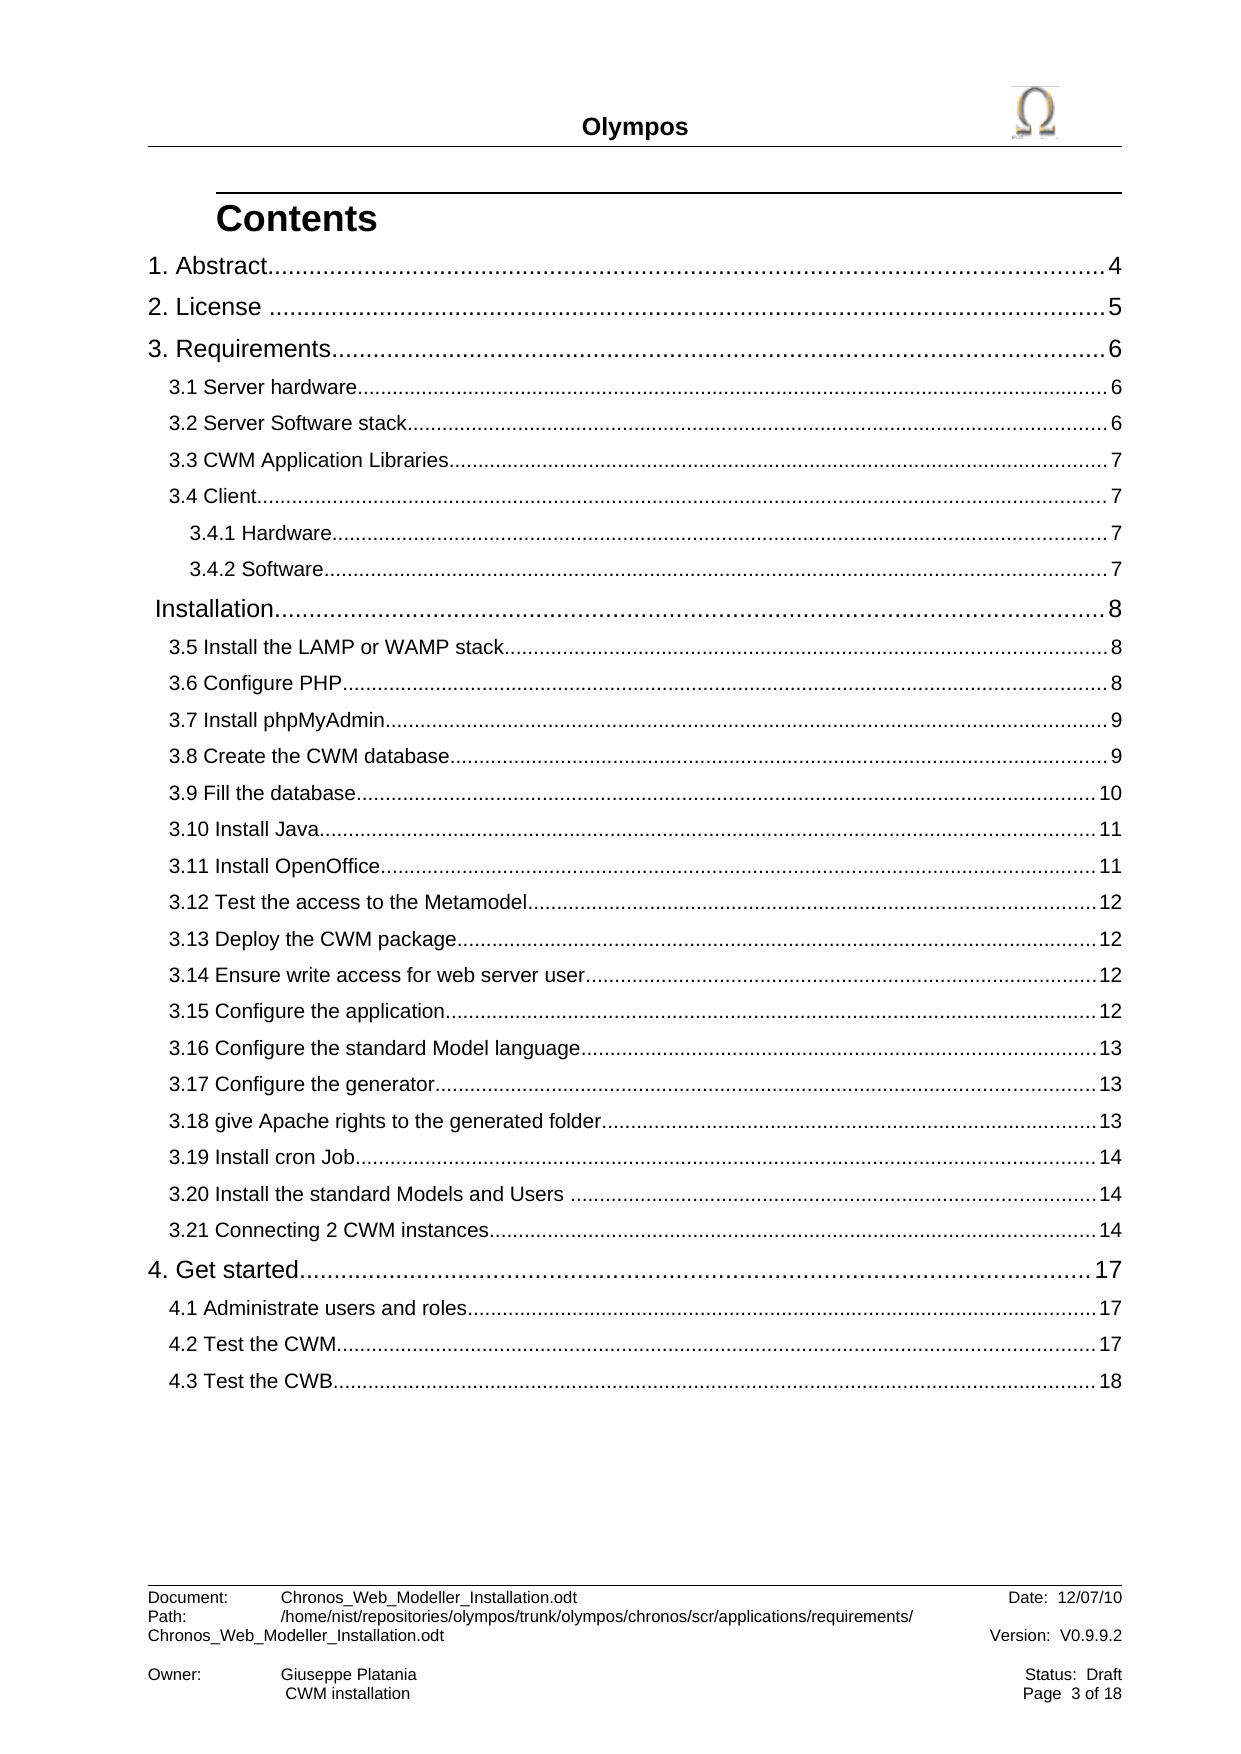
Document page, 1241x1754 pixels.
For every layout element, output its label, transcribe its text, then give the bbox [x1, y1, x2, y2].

text 4.2 Test the CWM 17 [168, 1332, 1122, 1356]
text 3.17 Configure the generator 13 [168, 1072, 1122, 1096]
text 3.16 Configure the standard Model language 13 [168, 1036, 1122, 1060]
text 3.19 Install cron Job 14 [168, 1145, 1122, 1169]
text 3.2 Server Software stack 6 [168, 411, 1122, 435]
text 3.18 give Apache rights to the generated folder 13 [168, 1109, 1122, 1133]
text 3.21 Connecting 2 CWM instances 14 [168, 1218, 1122, 1242]
text 3.11 Install OpenOffice 11 [168, 853, 1122, 877]
text 3.5 Install the LAMP or WAMP stack 8 [168, 635, 1122, 659]
text 3.4.1 Hardware 7 [189, 521, 1122, 544]
text 2. License 5 [148, 292, 1122, 321]
text 3.3 CWM Application Libraries 7 [168, 448, 1122, 472]
text 3.6 Configure PHP 8 [168, 671, 1122, 695]
text 3.4 Client 7 [168, 484, 1122, 508]
text 1. Abstract 4 [148, 251, 1122, 280]
text 3. Requirements 6 [148, 333, 1122, 362]
text Installation 8 [148, 593, 1122, 622]
text 3.15 Configure the application 12 [168, 999, 1122, 1023]
text 3.10 Install Java 11 [168, 817, 1122, 841]
text 4.3 Test the CWB 18 [168, 1369, 1122, 1393]
text 3.1 Server hardware 6 [168, 375, 1122, 399]
subtitle Contents [216, 194, 1122, 239]
text 3.14 Ensure write access for web server user 12 [168, 963, 1122, 987]
picture [1010, 85, 1060, 139]
text 3.13 Deploy the CWM package 12 [168, 926, 1122, 950]
text 3.9 Fill the database 10 [168, 781, 1122, 804]
text 3.8 Create the CWM database 9 [168, 744, 1122, 768]
text 3.7 Install phpMyAdmin 9 [168, 708, 1122, 732]
text 3.4.2 Software 7 [189, 557, 1122, 581]
text 4.1 Administrate users and roles 17 [168, 1296, 1122, 1320]
text 3.12 Test the access to the Metamodel 12 [168, 890, 1122, 914]
text 4. Get started 17 [148, 1254, 1122, 1283]
text 3.20 Install the standard Models and Users 14 [168, 1182, 1122, 1206]
